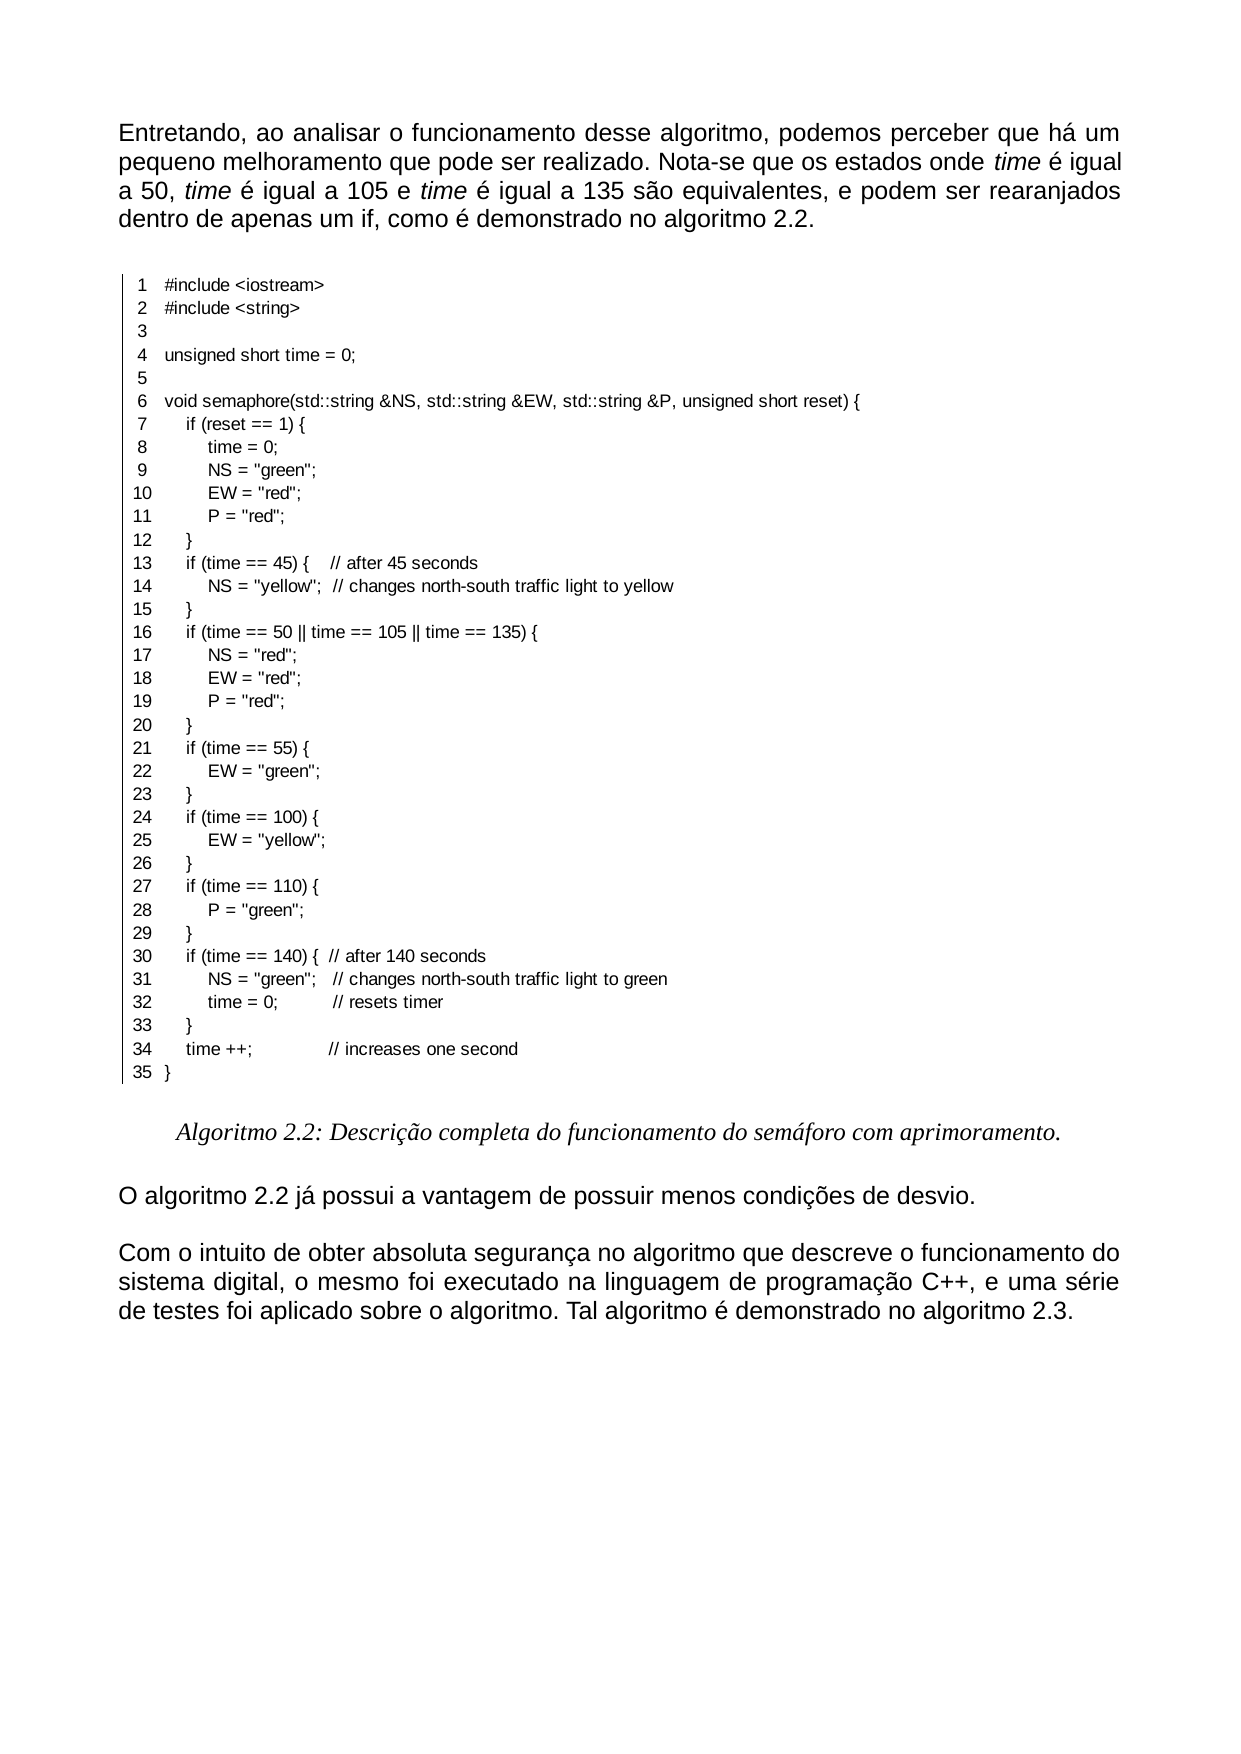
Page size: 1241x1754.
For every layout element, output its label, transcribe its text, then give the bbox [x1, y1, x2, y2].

text O algoritmo 2.2 já possui a vantagem de possuir menos condições de desvio. [118, 1181, 1122, 1209]
text Com o intuito de obter absoluta segurança no algoritmo que descreve o funcionamento do sistema digital, o mesmo foi executado na linguagem de programação C++, e uma série de testes foi aplicado sobre o algoritmo. Tal algoritmo é demonstrado no algoritmo 2.3. [118, 1238, 1122, 1324]
text Algoritmo 2.2: Descrição completa do funcionamento do semáforo com aprimoramento. [122, 1117, 1118, 1146]
text Entretando, ao analisar o funcionamento desse algoritmo, podemos perceber que há um pequeno melhoramento que pode ser realizado. Nota-se que os estados onde time é igual a 50, time é igual a 105 e time é igual a 135 são equivalentes, e podem ser rearanjados dentro de apenas um if, como é demonstrado no algoritmo 2.2. [118, 118, 1122, 233]
